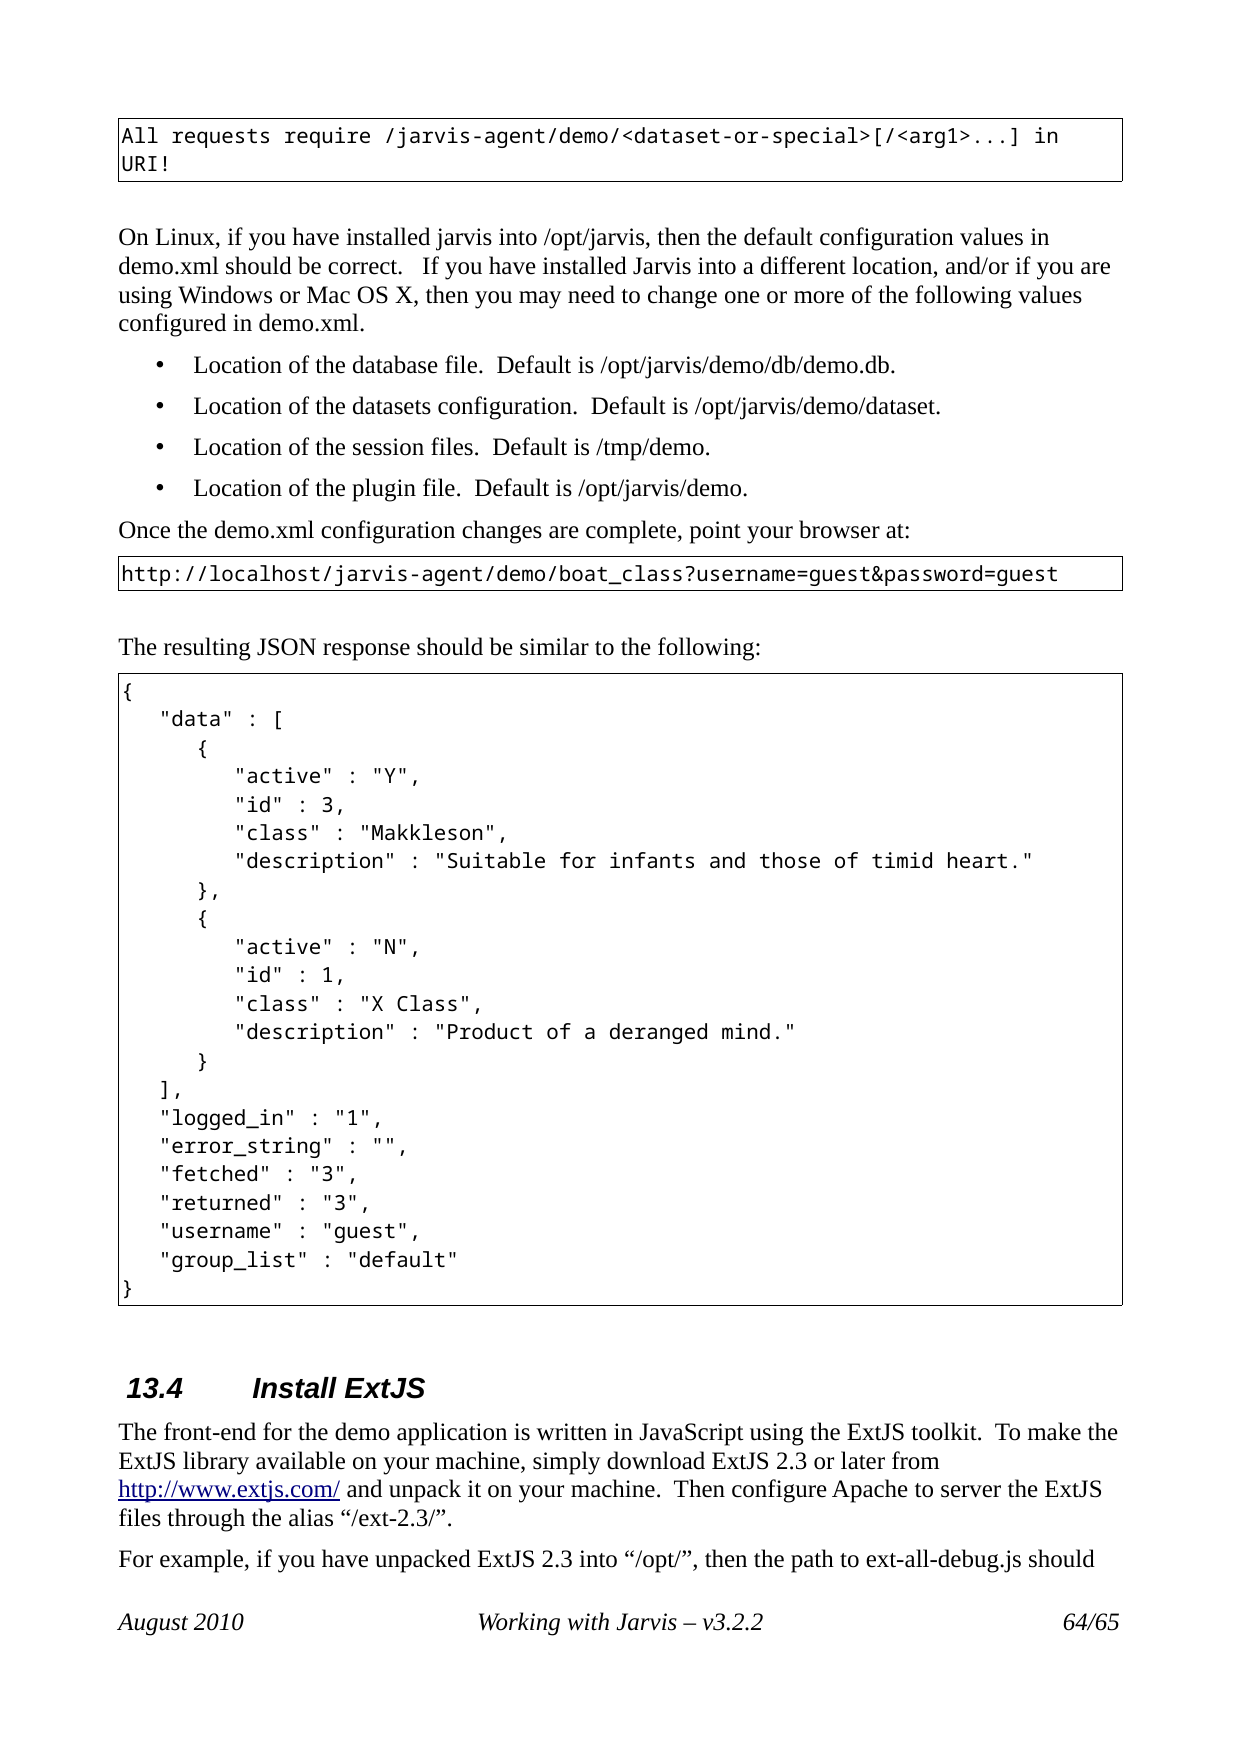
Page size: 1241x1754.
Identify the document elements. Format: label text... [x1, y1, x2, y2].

text "active" : "N", [119, 929, 1122, 957]
text ], [119, 1071, 1122, 1099]
text }, [119, 872, 1122, 901]
subtitle Install ExtJS [118, 1371, 1122, 1404]
text "id" : 3, [119, 787, 1122, 815]
text "active" : "Y", [119, 758, 1122, 787]
text For example, if you have unpacked ExtJS 2.3 into “/opt/”, then the path to ext-all-debug.js should [118, 1544, 1122, 1573]
text "class" : "X Class", [119, 986, 1122, 1014]
list Location of the session files. Default is /tmp/demo. [156, 432, 1122, 461]
text The resulting JSON response should be similar to the following: [118, 632, 1122, 661]
text "fetched" : "3", [119, 1156, 1122, 1185]
text "id" : 1, [119, 957, 1122, 986]
text "description" : "Product of a deranged mind." [119, 1014, 1122, 1043]
list Location of the plugin file. Default is /opt/jarvis/demo. [156, 473, 1122, 502]
list Location of the database file. Default is /opt/jarvis/demo/db/demo.db. [156, 350, 1122, 378]
text All requests require /jarvis-agent/demo/<dataset-or-special>[/<arg1>...] in URI! [119, 119, 1122, 181]
text http://localhost/jarvis-agent/demo/boat_class?username=guest&password=guest [119, 557, 1122, 590]
text "data" : [ [119, 701, 1122, 730]
text "returned" : "3", [119, 1185, 1122, 1213]
text On Linux, if you have installed jarvis into /opt/jarvis, then the default configuration values in demo.xml should be correct. If you have installed Jarvis into a different location, and/or if you are using Windows or Mac OS X, then you may need to change one or more of the following values configured in demo.xml. [118, 222, 1122, 337]
text "username" : "guest", [119, 1213, 1122, 1242]
text { [119, 730, 1122, 758]
text { [119, 674, 1122, 701]
text Once the demo.xml configuration changes are complete, point your browser at: [118, 515, 1122, 543]
text "group_list" : "default" [119, 1242, 1122, 1270]
text "logged_in" : "1", [119, 1099, 1122, 1128]
text "description" : "Suitable for infants and those of timid heart." [119, 844, 1122, 872]
text } [119, 1043, 1122, 1071]
text "error_string" : "", [119, 1128, 1122, 1156]
text The front-end for the demo application is written in JavaScript using the ExtJS toolkit. To make the ExtJS library available on your machine, simply download ExtJS 2.3 or later from http://www.extjs.com/ and unpack it on your machine. Then configure Apache to server the ExtJS files through the alias “/ext-2.3/”. [118, 1417, 1122, 1532]
list Location of the datasets configuration. Default is /opt/jarvis/demo/dataset. [156, 391, 1122, 420]
text { [119, 901, 1122, 929]
text "class" : "Makkleson", [119, 815, 1122, 844]
text } [119, 1270, 1122, 1305]
